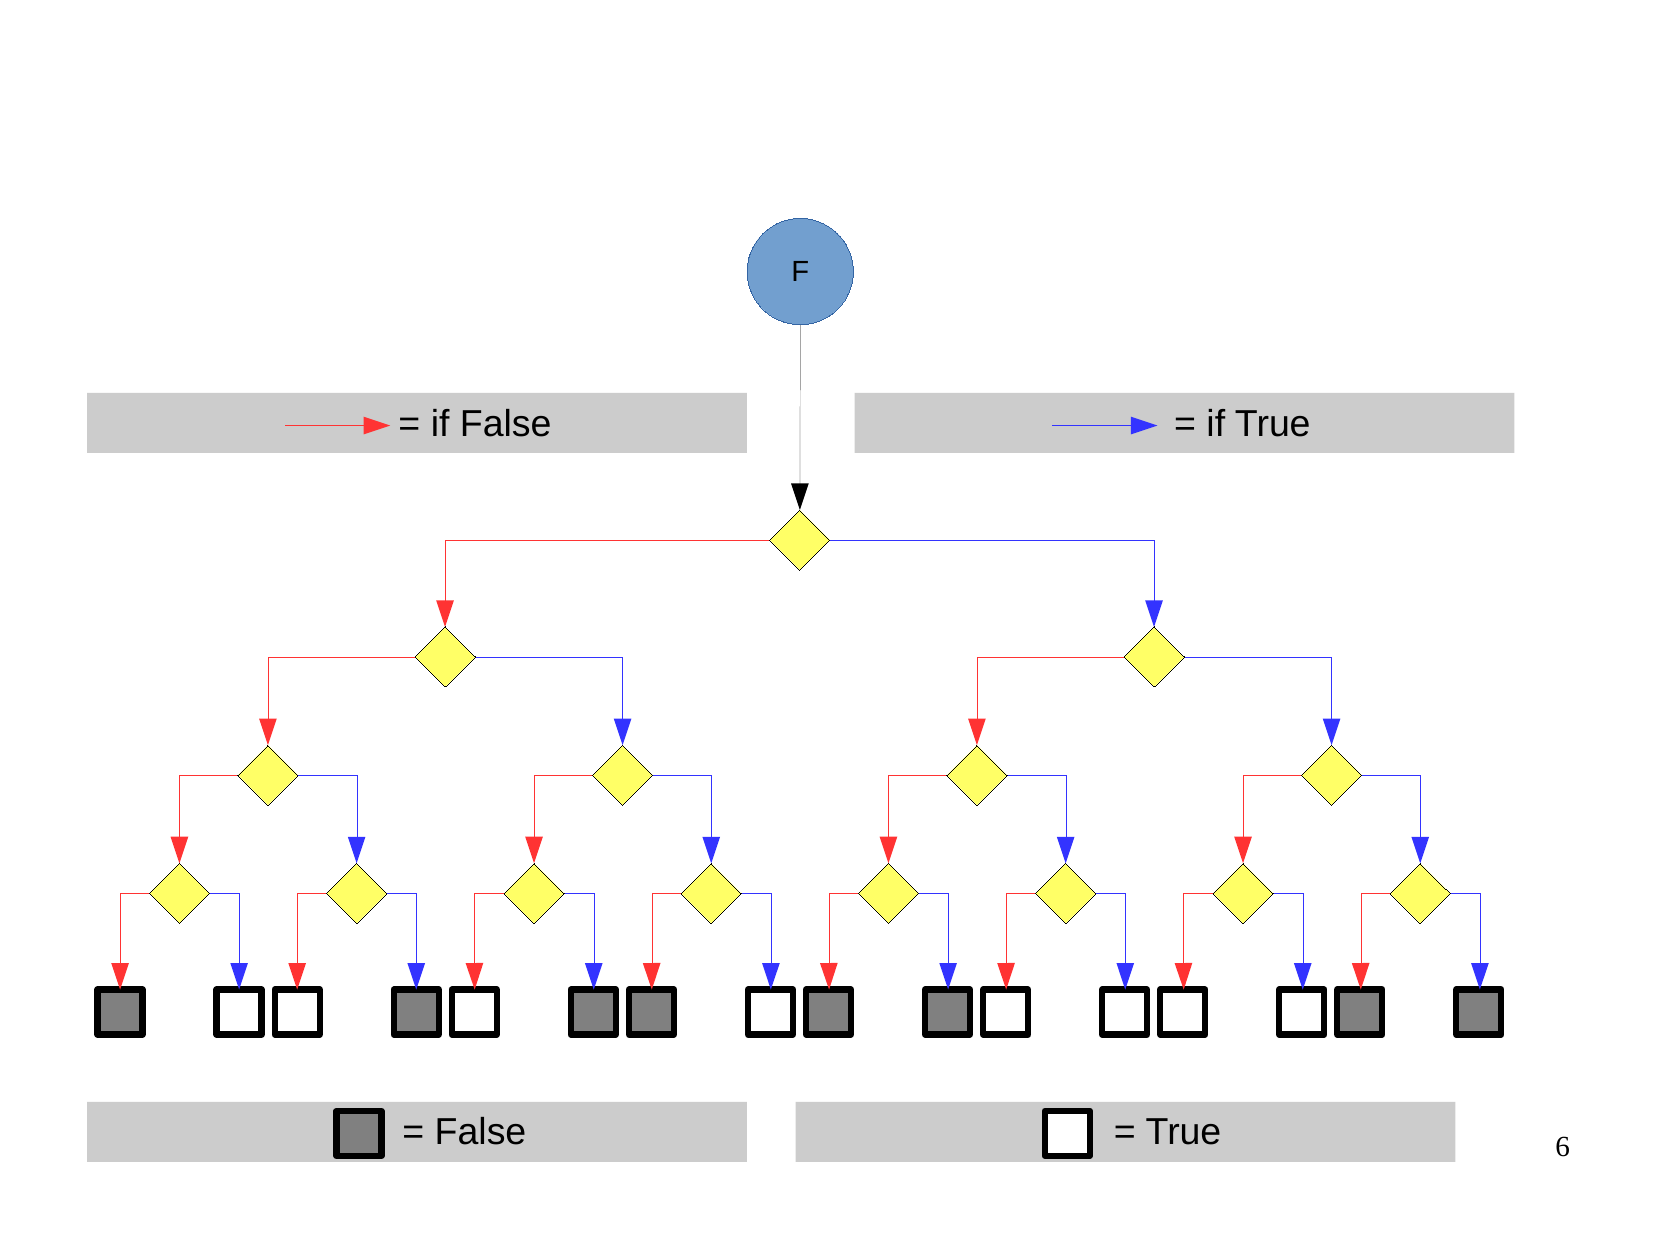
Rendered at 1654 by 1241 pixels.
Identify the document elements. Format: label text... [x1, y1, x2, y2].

text_box [628, 989, 674, 1035]
text_box = if False [87, 392, 747, 453]
text_box [504, 863, 565, 924]
text_box [393, 989, 439, 1035]
text_box [1035, 863, 1096, 924]
text_box [925, 989, 971, 1035]
text_box [592, 745, 653, 806]
text_box [1213, 863, 1274, 924]
text_box = True [795, 1101, 1456, 1162]
text_box [1044, 1110, 1090, 1156]
text_box [1301, 745, 1362, 806]
text_box [216, 989, 262, 1035]
text_box [1124, 626, 1185, 687]
text_box [983, 989, 1029, 1035]
text_box [858, 863, 919, 924]
text_box [946, 745, 1008, 806]
text_box [336, 1110, 382, 1156]
text_box [570, 989, 616, 1035]
text_box [415, 626, 476, 687]
text_box = if True [854, 392, 1515, 453]
text_box [97, 989, 143, 1035]
text_box [806, 989, 852, 1035]
text_box [1456, 989, 1502, 1035]
text_box [1390, 863, 1451, 924]
text_box [681, 863, 742, 924]
text_box [149, 863, 210, 924]
text_box [747, 989, 793, 1035]
text_box [769, 510, 830, 571]
text_box [451, 989, 497, 1035]
text_box [1102, 989, 1148, 1035]
text_box [1279, 989, 1325, 1035]
text_box F [747, 218, 854, 325]
text_box [1337, 989, 1383, 1035]
text_box [1160, 989, 1206, 1035]
text_box [237, 745, 298, 806]
text_box [274, 989, 320, 1035]
text_box = False [87, 1101, 747, 1162]
text_box [326, 863, 387, 924]
